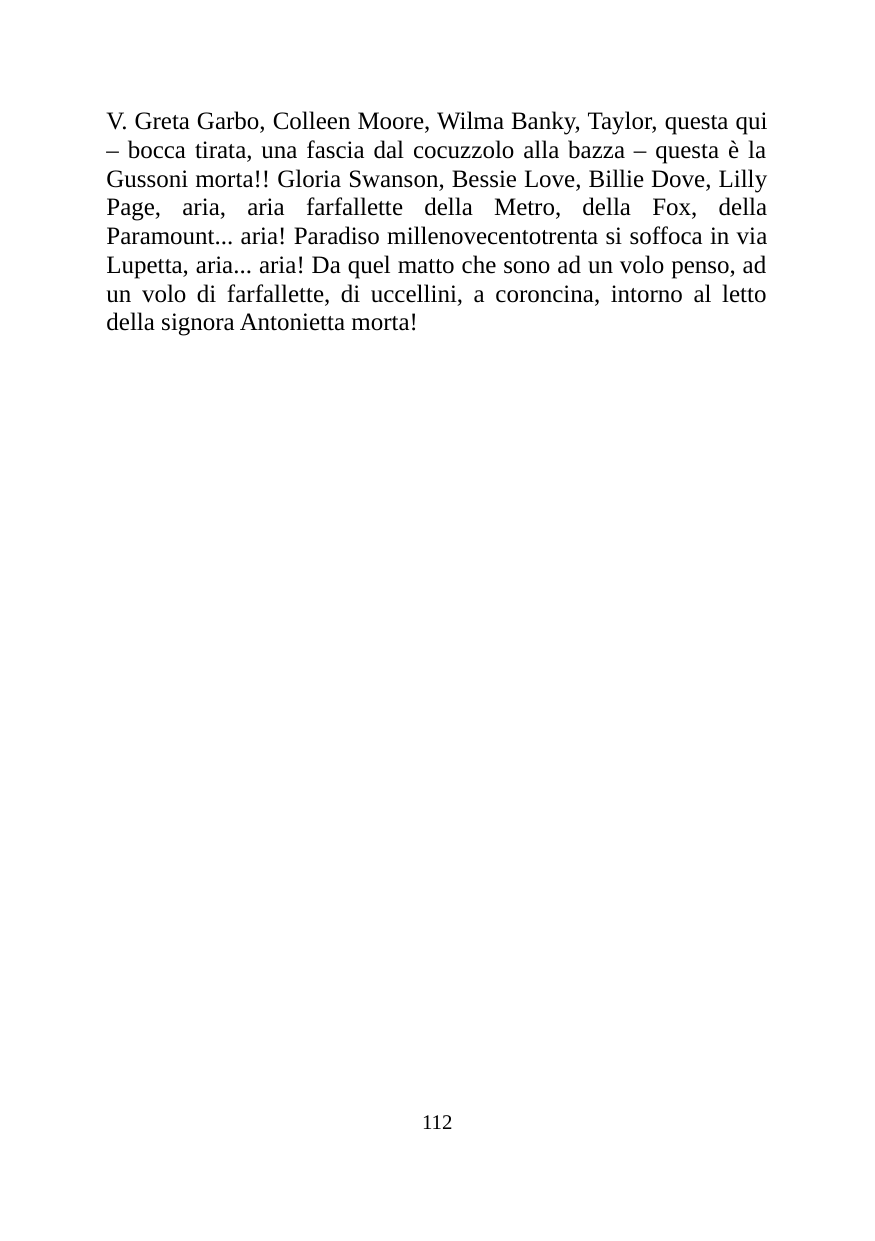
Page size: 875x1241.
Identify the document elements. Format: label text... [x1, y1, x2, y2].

text V. Greta Garbo, Colleen Moore, Wilma Banky, Taylor, questa qui – bocca tirata, una fascia dal cocuzzolo alla bazza – questa è la Gussoni morta!! Gloria Swanson, Bessie Love, Billie Dove, Lilly Page, aria, aria farfallette della Metro, della Fox, della Paramount... aria! Paradiso millenovecentotrenta si soffoca in via Lupetta, aria... aria! Da quel matto che sono ad un volo penso, ad un volo di farfallette, di uccellini, a coroncina, intorno al letto della signora Antonietta morta! [106, 106, 768, 336]
